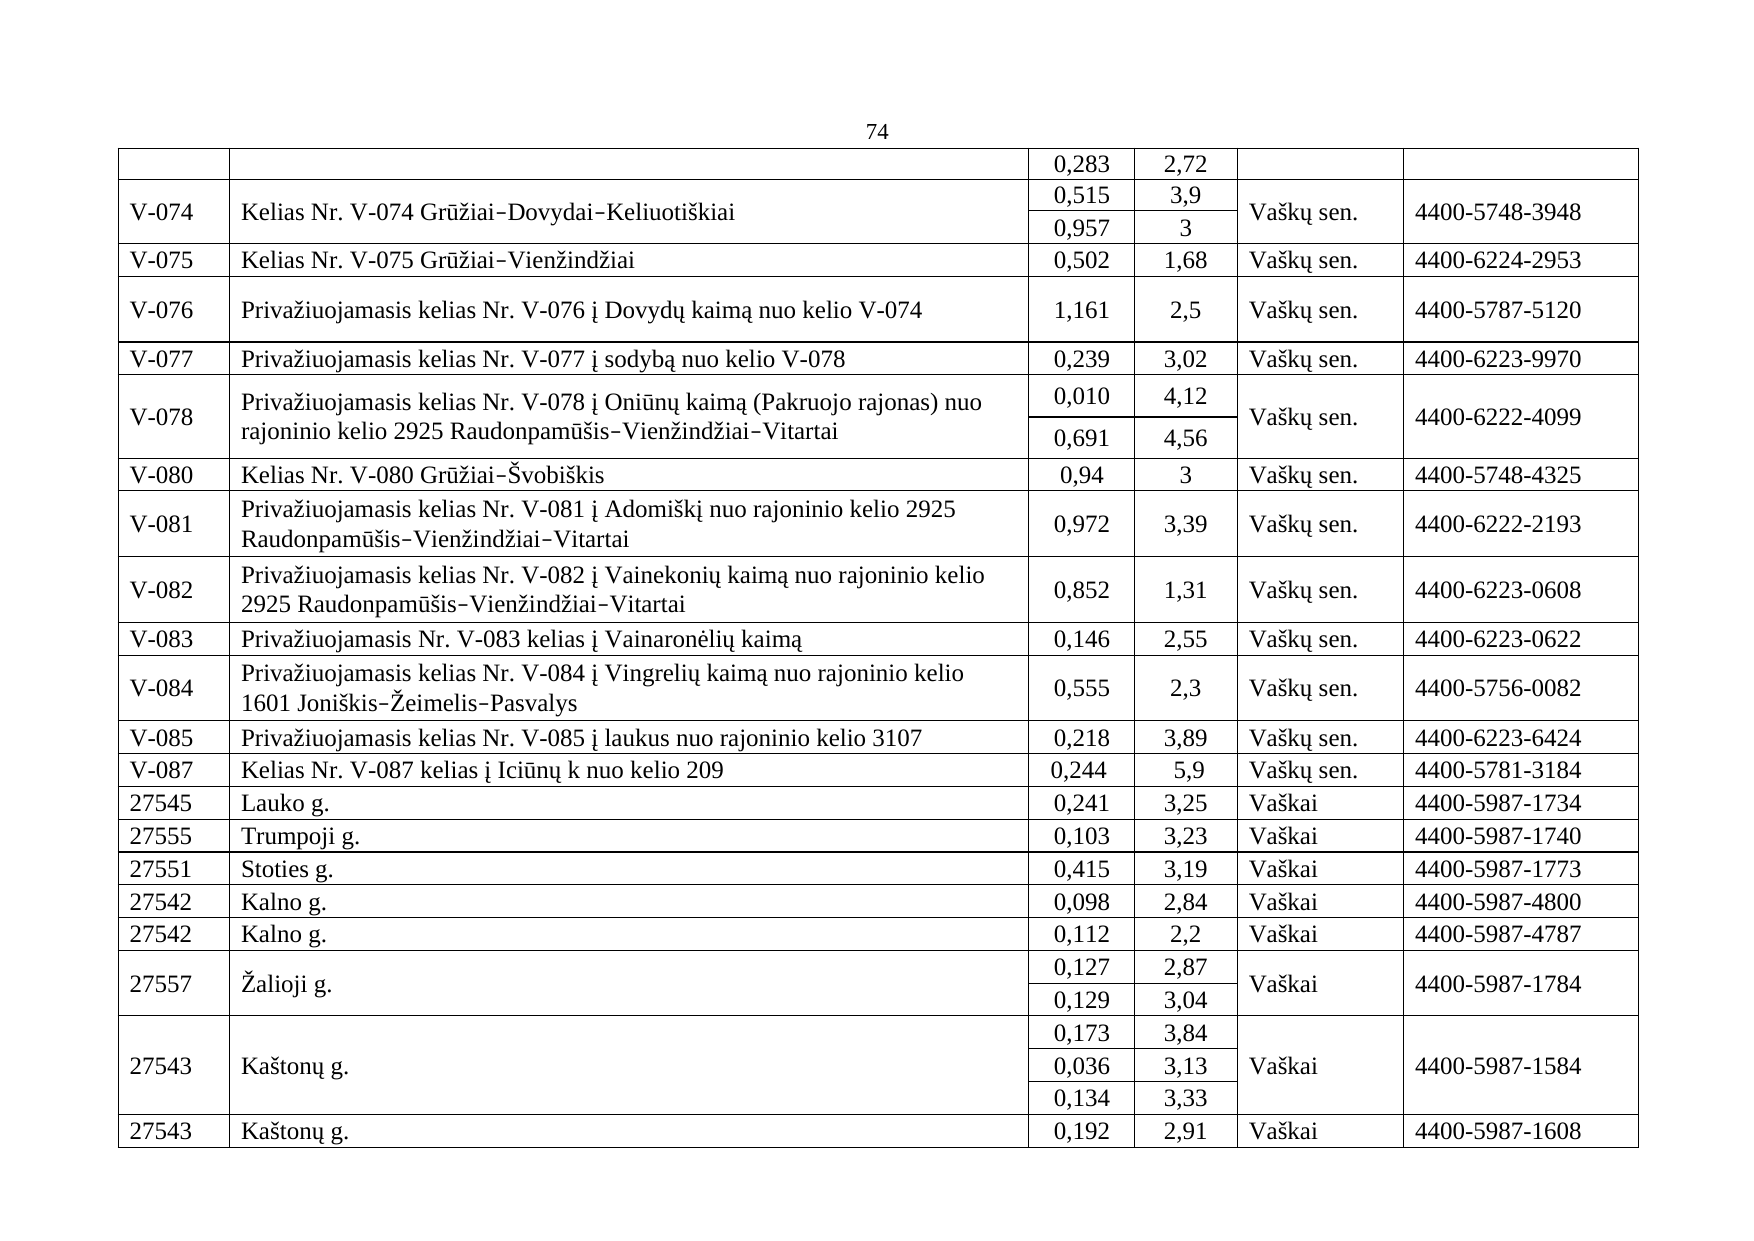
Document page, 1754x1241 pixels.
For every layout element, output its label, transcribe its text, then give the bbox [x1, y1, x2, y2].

table_cell 27543 [119, 1016, 229, 1114]
table_cell 0,972 [1029, 491, 1134, 556]
table_cell Privažiuojamasis kelias Nr. V-085 į laukus nuo rajoninio kelio 3107 [230, 721, 1028, 753]
table_cell V-081 [119, 491, 229, 556]
table_cell Vaškai [1238, 787, 1403, 818]
table_cell 3,84 [1135, 1016, 1237, 1048]
table_cell Kaštonų g. [230, 1115, 1028, 1147]
table_cell 2,72 [1135, 149, 1237, 179]
table_cell Vaškai [1238, 820, 1403, 851]
table_cell 3 [1135, 211, 1237, 243]
table_cell Kalno g. [230, 885, 1028, 917]
table_cell 3,04 [1135, 984, 1237, 1015]
table_cell 4,12 [1135, 375, 1237, 416]
table_cell 4400-5987-1740 [1404, 820, 1638, 851]
table_cell 3,02 [1135, 343, 1237, 374]
table_cell 0,218 [1029, 721, 1134, 753]
table_cell Vaškų sen. [1238, 180, 1403, 243]
table_cell Vaškai [1238, 885, 1403, 917]
table_cell Vaškų sen. [1238, 623, 1403, 654]
table_cell Privažiuojamasis kelias Nr. V-077 į sodybą nuo kelio V-078 [230, 343, 1028, 374]
table_cell 4400-5987-4800 [1404, 885, 1638, 917]
table_cell Vaškų sen. [1238, 244, 1403, 276]
table_cell Trumpoji g. [230, 820, 1028, 851]
table_cell 0,283 [1029, 149, 1134, 179]
table_cell Vaškai [1238, 853, 1403, 884]
table_cell Kalno g. [230, 918, 1028, 950]
table_cell 0,134 [1029, 1082, 1134, 1114]
table_cell Vaškai [1238, 1016, 1403, 1114]
table_cell Vaškai [1238, 951, 1403, 1015]
table_cell 27542 [119, 885, 229, 917]
table_cell 0,173 [1029, 1016, 1134, 1048]
table_cell V-087 [119, 754, 229, 786]
table_cell 4400-5987-1773 [1404, 853, 1638, 884]
table_cell 0,010 [1029, 375, 1134, 416]
table_cell 3,23 [1135, 820, 1237, 851]
table_cell Stoties g. [230, 853, 1028, 884]
table_cell 0,146 [1029, 623, 1134, 654]
table_cell 2,5 [1135, 277, 1237, 341]
table_cell 2,91 [1135, 1115, 1237, 1147]
table_cell 4400-5987-4787 [1404, 918, 1638, 950]
table_cell 4400-5748-4325 [1404, 459, 1638, 490]
table_cell 4400-5987-1584 [1404, 1016, 1638, 1114]
table_cell Vaškai [1238, 918, 1403, 950]
table_cell 0,957 [1029, 211, 1134, 243]
table_cell 4400-6222-4099 [1404, 375, 1638, 458]
table_cell Vaškų sen. [1238, 557, 1403, 622]
table_cell V-083 [119, 623, 229, 654]
table_cell 4400-5787-5120 [1404, 277, 1638, 341]
table_cell 3,19 [1135, 853, 1237, 884]
table_cell Vaškų sen. [1238, 754, 1403, 786]
table_cell V-078 [119, 375, 229, 458]
table_cell 27555 [119, 820, 229, 851]
table_cell Lauko g. [230, 787, 1028, 818]
table_cell V-082 [119, 557, 229, 622]
table_cell [119, 149, 229, 179]
table_cell V-074 [119, 180, 229, 243]
table_cell V-080 [119, 459, 229, 490]
table_cell 4,56 [1135, 418, 1237, 458]
table_cell Privažiuojamasis kelias Nr. V-078 į Oniūnų kaimą (Pakruojo rajonas) nuo rajoninio kelio 2925 Raudonpamūšis–Vienžindžiai–Vitartai [230, 375, 1028, 458]
table_cell Žalioji g. [230, 951, 1028, 1015]
table_cell Vaškų sen. [1238, 277, 1403, 341]
table_cell 4400-5748-3948 [1404, 180, 1638, 243]
table_cell Privažiuojamasis kelias Nr. V-076 į Dovydų kaimą nuo kelio V-074 [230, 277, 1028, 341]
table_cell 2,84 [1135, 885, 1237, 917]
table_cell 0,112 [1029, 918, 1134, 950]
table_cell 0,241 [1029, 787, 1134, 818]
table_cell 0,94 [1029, 459, 1134, 490]
table_cell 0,239 [1029, 343, 1134, 374]
table_cell 0,502 [1029, 244, 1134, 276]
table_cell V-076 [119, 277, 229, 341]
table_cell 3,13 [1135, 1049, 1237, 1081]
table_cell 2,2 [1135, 918, 1237, 950]
table_cell 4400-6223-0622 [1404, 623, 1638, 654]
table_cell 4400-6222-2193 [1404, 491, 1638, 556]
table_cell 4400-5987-1784 [1404, 951, 1638, 1015]
table_cell [230, 149, 1028, 179]
table_cell [1238, 149, 1403, 179]
table_cell V-085 [119, 721, 229, 753]
table_cell 0,415 [1029, 853, 1134, 884]
table_cell Vaškų sen. [1238, 656, 1403, 720]
table_cell Kaštonų g. [230, 1016, 1028, 1114]
table_cell 2,87 [1135, 951, 1237, 983]
table_cell Privažiuojamasis kelias Nr. V-081 į Adomiškį nuo rajoninio kelio 2925 Raudonpamūšis–Vienžindžiai–Vitartai [230, 491, 1028, 556]
table_cell Kelias Nr. V-087 kelias į Iciūnų k nuo kelio 209 [230, 754, 1028, 786]
table_cell 0,036 [1029, 1049, 1134, 1081]
table_cell 27543 [119, 1115, 229, 1147]
table_cell 0,103 [1029, 820, 1134, 851]
table_cell 0,852 [1029, 557, 1134, 622]
table_cell 27557 [119, 951, 229, 1015]
table_cell Kelias Nr. V-080 Grūžiai–Švobiškis [230, 459, 1028, 490]
table_cell 5,9 [1135, 754, 1237, 786]
table_cell 0,192 [1029, 1115, 1134, 1147]
table_cell 0,515 [1029, 180, 1134, 210]
table_cell 0,098 [1029, 885, 1134, 917]
table_cell 1,68 [1135, 244, 1237, 276]
table_cell Privažiuojamasis kelias Nr. V-084 į Vingrelių kaimą nuo rajoninio kelio 1601 Joniškis–Žeimelis–Pasvalys [230, 656, 1028, 720]
table_cell 27551 [119, 853, 229, 884]
table_cell 0,555 [1029, 656, 1134, 720]
table_cell 3 [1135, 459, 1237, 490]
table_cell 4400-6223-6424 [1404, 721, 1638, 753]
table_cell 3,39 [1135, 491, 1237, 556]
table_cell 3,9 [1135, 180, 1237, 210]
table_cell 3,33 [1135, 1082, 1237, 1114]
table_cell 0,129 [1029, 984, 1134, 1015]
table_cell 1,31 [1135, 557, 1237, 622]
table_cell 4400-5756-0082 [1404, 656, 1638, 720]
table_cell V-077 [119, 343, 229, 374]
table_cell 4400-6224-2953 [1404, 244, 1638, 276]
table_cell Privažiuojamasis Nr. V-083 kelias į Vainaronėlių kaimą [230, 623, 1028, 654]
table_cell 4400-5781-3184 [1404, 754, 1638, 786]
table_cell 4400-5987-1734 [1404, 787, 1638, 818]
table_cell Vaškų sen. [1238, 375, 1403, 458]
table_cell 27542 [119, 918, 229, 950]
table_cell V-084 [119, 656, 229, 720]
table_cell 2,55 [1135, 623, 1237, 654]
table_cell Vaškų sen. [1238, 491, 1403, 556]
table_cell Kelias Nr. V-074 Grūžiai–Dovydai–Keliuotiškiai [230, 180, 1028, 243]
table_cell Privažiuojamasis kelias Nr. V-082 į Vainekonių kaimą nuo rajoninio kelio 2925 Raudonpamūšis–Vienžindžiai–Vitartai [230, 557, 1028, 622]
table_cell V-075 [119, 244, 229, 276]
table_cell 0,244 [1029, 754, 1134, 786]
table_cell Vaškų sen. [1238, 459, 1403, 490]
table_cell 0,127 [1029, 951, 1134, 983]
table_cell 3,25 [1135, 787, 1237, 818]
table_cell 27545 [119, 787, 229, 818]
table_cell 4400-5987-1608 [1404, 1115, 1638, 1147]
table_cell 1,161 [1029, 277, 1134, 341]
table_cell Vaškai [1238, 1115, 1403, 1147]
table_cell 4400-6223-0608 [1404, 557, 1638, 622]
table_cell Vaškų sen. [1238, 343, 1403, 374]
table_cell 0,691 [1029, 418, 1134, 458]
table_cell 3,89 [1135, 721, 1237, 753]
table_cell Kelias Nr. V-075 Grūžiai–Vienžindžiai [230, 244, 1028, 276]
table_cell 2,3 [1135, 656, 1237, 720]
table_cell 4400-6223-9970 [1404, 343, 1638, 374]
table_cell Vaškų sen. [1238, 721, 1403, 753]
table_cell [1404, 149, 1638, 179]
